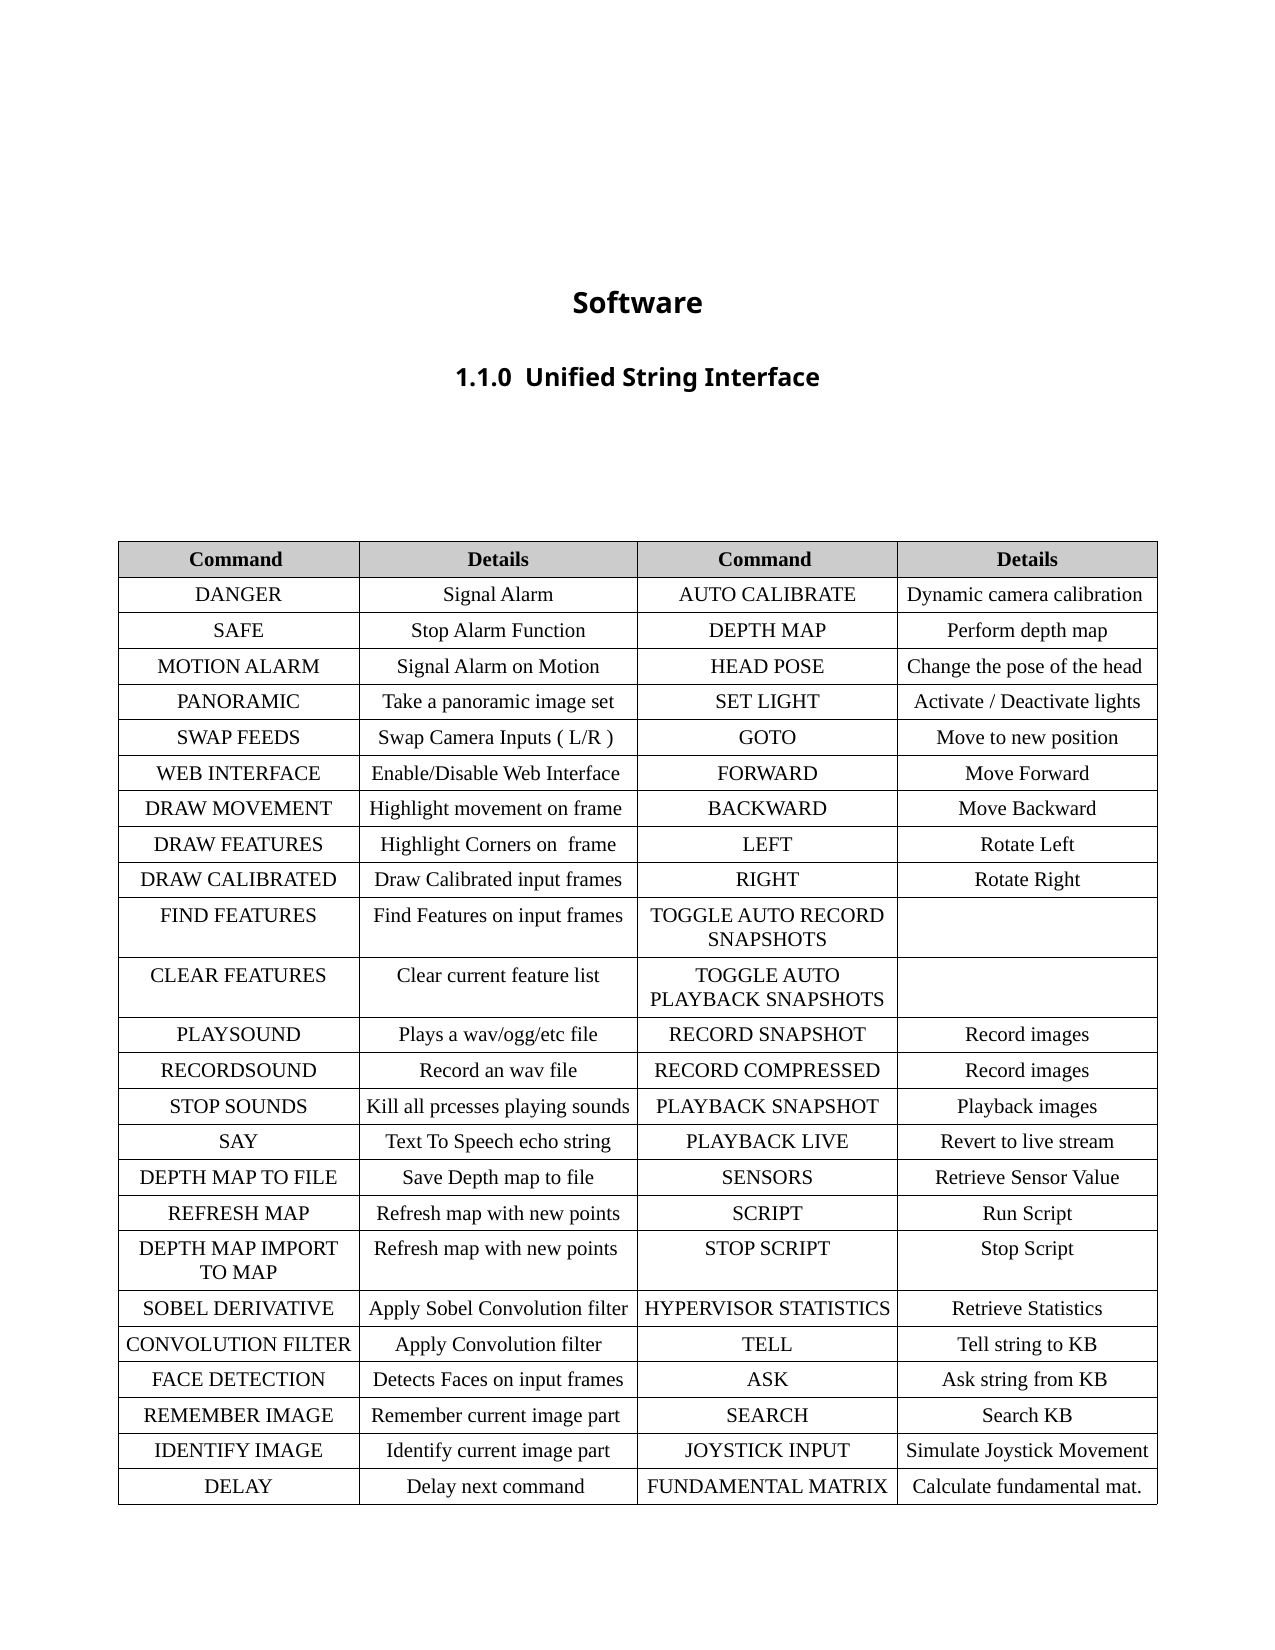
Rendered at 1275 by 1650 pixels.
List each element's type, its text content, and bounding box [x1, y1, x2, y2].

table_cell SCRIPT [638, 1196, 897, 1230]
table_cell Clear current feature list [360, 958, 637, 1017]
table_cell RIGHT [638, 863, 897, 897]
table_cell Kill all prcesses playing sounds [360, 1089, 637, 1123]
table_cell Search KB [898, 1398, 1157, 1432]
table_cell ASK [638, 1362, 897, 1397]
table_cell WEB INTERFACE [119, 756, 359, 790]
table_cell Activate / Deactivate lights [898, 685, 1157, 719]
table_cell FORWARD [638, 756, 897, 790]
table_cell FUNDAMENTAL MATRIX [638, 1469, 897, 1504]
table_cell RECORDSOUND [119, 1053, 359, 1088]
table_cell SAY [119, 1125, 359, 1159]
table_cell CLEAR FEATURES [119, 958, 359, 1017]
table_cell Text To Speech echo string [360, 1125, 637, 1159]
table_cell Retrieve Sensor Value [898, 1160, 1157, 1195]
table_cell DANGER [119, 578, 359, 612]
table_cell Tell string to KB [898, 1327, 1157, 1361]
table_cell RECORD SNAPSHOT [638, 1018, 897, 1052]
table_cell Detects Faces on input frames [360, 1362, 637, 1397]
table_cell PANORAMIC [119, 685, 359, 719]
table_cell Stop Alarm Function [360, 613, 637, 648]
table_cell REMEMBER IMAGE [119, 1398, 359, 1432]
table_cell [898, 958, 1157, 1017]
table_cell GOTO [638, 720, 897, 755]
table_cell DEPTH MAP [638, 613, 897, 648]
table_cell Enable/Disable Web Interface [360, 756, 637, 790]
table_cell PLAYBACK SNAPSHOT [638, 1089, 897, 1123]
table_header Command [638, 542, 897, 577]
table_cell Record images [898, 1018, 1157, 1052]
table_cell Highlight Corners on frame [360, 827, 637, 862]
table_cell DEPTH MAP TO FILE [119, 1160, 359, 1195]
table_cell DELAY [119, 1469, 359, 1504]
table_cell DRAW MOVEMENT [119, 791, 359, 826]
table_cell Calculate fundamental mat. [898, 1469, 1157, 1504]
table_cell PLAYSOUND [119, 1018, 359, 1052]
text Software [118, 283, 1157, 322]
table_cell Signal Alarm [360, 578, 637, 612]
table_cell SWAP FEEDS [119, 720, 359, 755]
table_cell Playback images [898, 1089, 1157, 1123]
table_cell Revert to live stream [898, 1125, 1157, 1159]
table_cell SAFE [119, 613, 359, 648]
table_cell Refresh map with new points [360, 1196, 637, 1230]
table_cell Run Script [898, 1196, 1157, 1230]
text 1.1.0 Unified String Interface [118, 359, 1157, 393]
table_cell Rotate Left [898, 827, 1157, 862]
table_cell Save Depth map to file [360, 1160, 637, 1195]
table_cell HEAD POSE [638, 649, 897, 683]
table_cell STOP SCRIPT [638, 1231, 897, 1290]
table_header Command [119, 542, 359, 577]
table_cell Stop Script [898, 1231, 1157, 1290]
table_cell Identify current image part [360, 1434, 637, 1468]
table_cell CONVOLUTION FILTER [119, 1327, 359, 1361]
table_cell SOBEL DERIVATIVE [119, 1291, 359, 1326]
table_cell SENSORS [638, 1160, 897, 1195]
table_cell DRAW CALIBRATED [119, 863, 359, 897]
table_cell SEARCH [638, 1398, 897, 1432]
table_cell Rotate Right [898, 863, 1157, 897]
table_cell Simulate Joystick Movement [898, 1434, 1157, 1468]
table_cell Record images [898, 1053, 1157, 1088]
table_cell TOGGLE AUTO RECORD SNAPSHOTS [638, 898, 897, 957]
table_cell Perform depth map [898, 613, 1157, 648]
table_cell AUTO CALIBRATE [638, 578, 897, 612]
table_cell Remember current image part [360, 1398, 637, 1432]
table_cell DRAW FEATURES [119, 827, 359, 862]
table_cell [898, 898, 1157, 957]
table_cell Move Forward [898, 756, 1157, 790]
table_cell STOP SOUNDS [119, 1089, 359, 1123]
table_cell RECORD COMPRESSED [638, 1053, 897, 1088]
table_cell REFRESH MAP [119, 1196, 359, 1230]
table_cell FIND FEATURES [119, 898, 359, 957]
table_cell Retrieve Statistics [898, 1291, 1157, 1326]
table_cell Apply Sobel Convolution filter [360, 1291, 637, 1326]
table_cell Find Features on input frames [360, 898, 637, 957]
table_cell Plays a wav/ogg/etc file [360, 1018, 637, 1052]
table_cell Refresh map with new points [360, 1231, 637, 1290]
table_cell Dynamic camera calibration [898, 578, 1157, 612]
table_cell Move to new position [898, 720, 1157, 755]
table_header Details [898, 542, 1157, 577]
table_cell DEPTH MAP IMPORT TO MAP [119, 1231, 359, 1290]
table_cell MOTION ALARM [119, 649, 359, 683]
table_cell Apply Convolution filter [360, 1327, 637, 1361]
table_cell Move Backward [898, 791, 1157, 826]
table_cell Record an wav file [360, 1053, 637, 1088]
table_cell PLAYBACK LIVE [638, 1125, 897, 1159]
table_cell Swap Camera Inputs ( L/R ) [360, 720, 637, 755]
table_cell Delay next command [360, 1469, 637, 1504]
table_cell SET LIGHT [638, 685, 897, 719]
table_cell Draw Calibrated input frames [360, 863, 637, 897]
table_cell BACKWARD [638, 791, 897, 826]
table_cell HYPERVISOR STATISTICS [638, 1291, 897, 1326]
table_cell FACE DETECTION [119, 1362, 359, 1397]
table_cell LEFT [638, 827, 897, 862]
table_cell Signal Alarm on Motion [360, 649, 637, 683]
table_cell Highlight movement on frame [360, 791, 637, 826]
table_cell IDENTIFY IMAGE [119, 1434, 359, 1468]
table_cell Change the pose of the head [898, 649, 1157, 683]
table_cell Ask string from KB [898, 1362, 1157, 1397]
table_cell JOYSTICK INPUT [638, 1434, 897, 1468]
table_cell TELL [638, 1327, 897, 1361]
table_cell Take a panoramic image set [360, 685, 637, 719]
table_header Details [360, 542, 637, 577]
table_cell TOGGLE AUTO PLAYBACK SNAPSHOTS [638, 958, 897, 1017]
